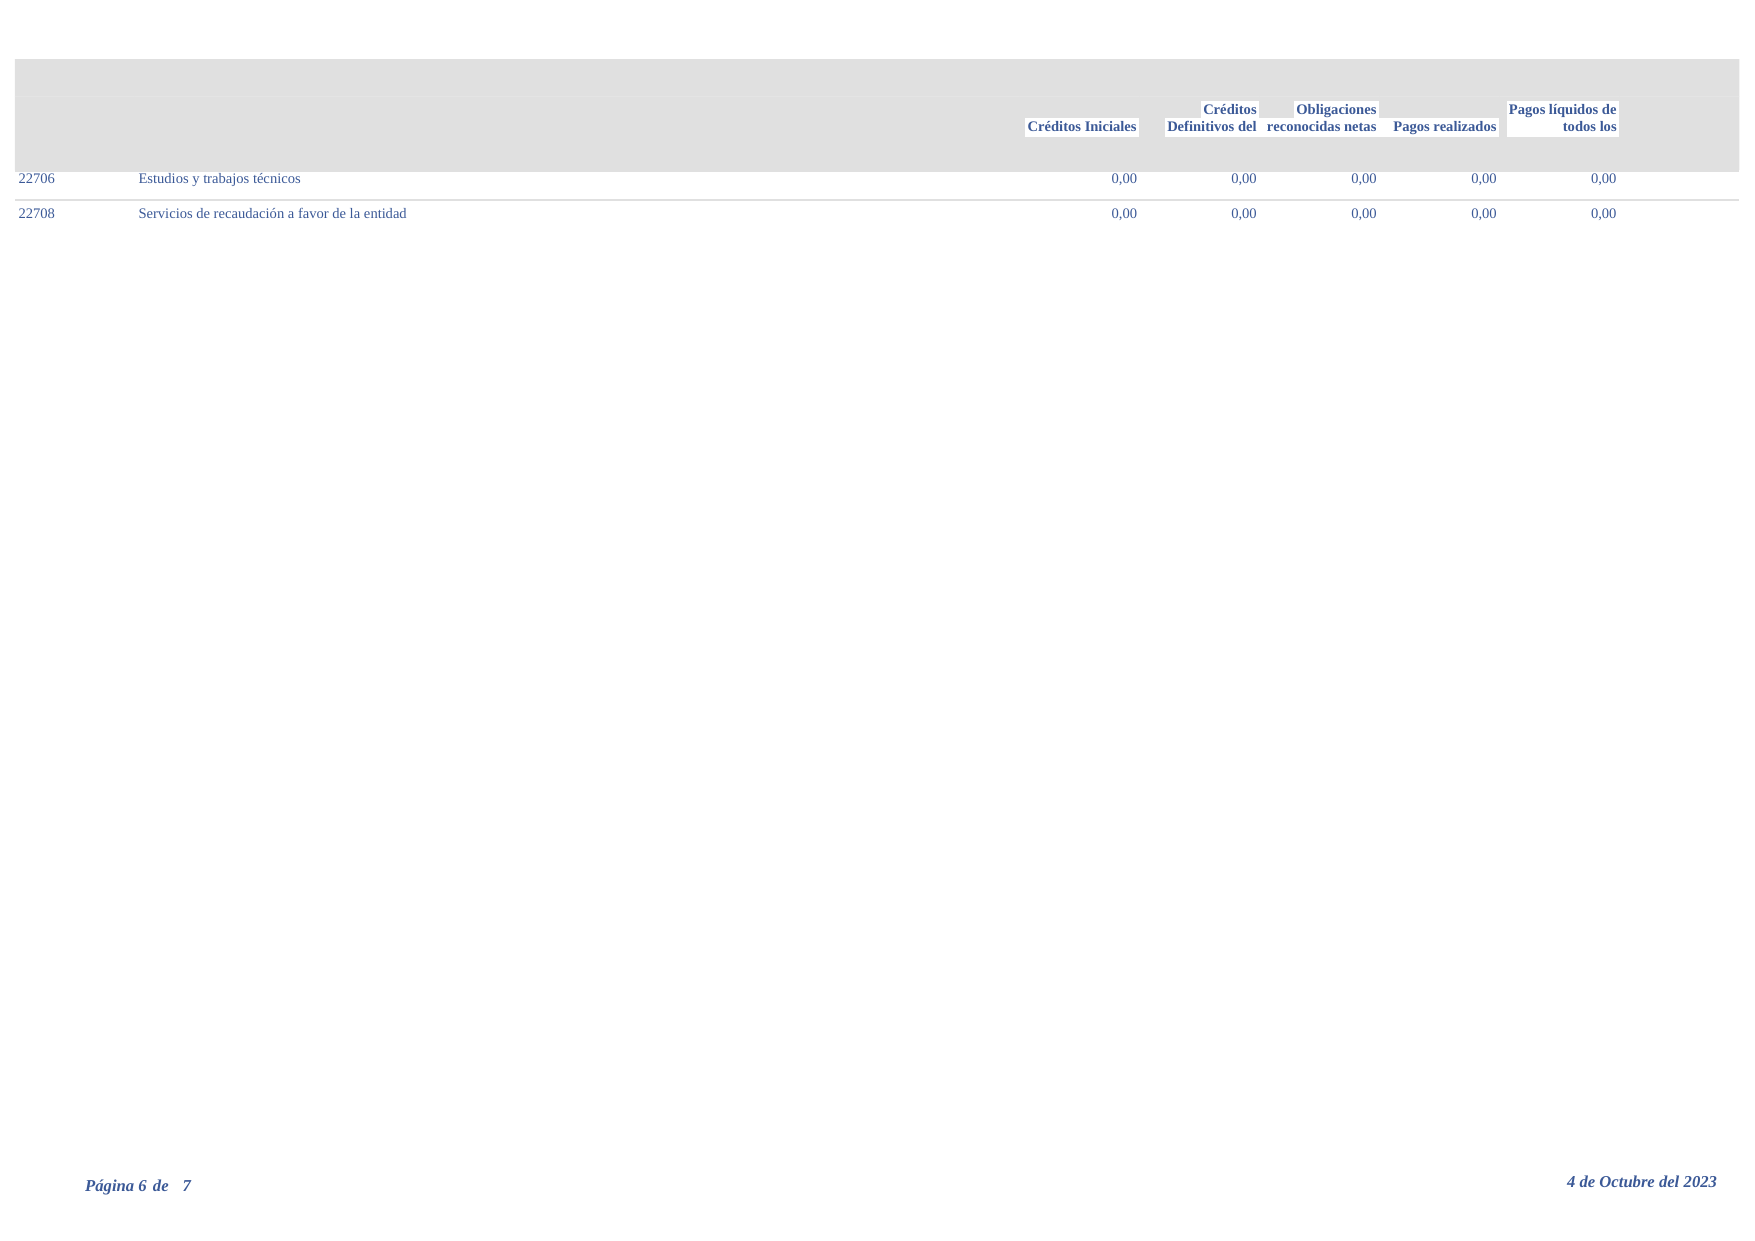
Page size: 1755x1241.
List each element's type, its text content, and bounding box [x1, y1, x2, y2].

table_cell 0,00 [815, 172, 1166, 199]
table_cell 22706 [15, 172, 105, 199]
table_cell 0,00 [815, 201, 1166, 230]
table_cell Estudios y trabajos técnicos [105, 172, 815, 199]
table_cell 0,00 [1278, 201, 1397, 230]
table_cell 0,00 [1398, 201, 1524, 230]
table_cell 0,00 [1398, 172, 1524, 199]
table_cell 0,00 [1524, 172, 1739, 199]
table_cell 0,00 [1166, 201, 1277, 230]
table_cell 0,00 [1166, 172, 1277, 199]
table_cell Servicios de recaudación a favor de la entidad [105, 201, 815, 230]
table_cell 22708 [15, 201, 105, 230]
table_cell 0,00 [1278, 172, 1397, 199]
table_cell 0,00 [1524, 201, 1739, 230]
